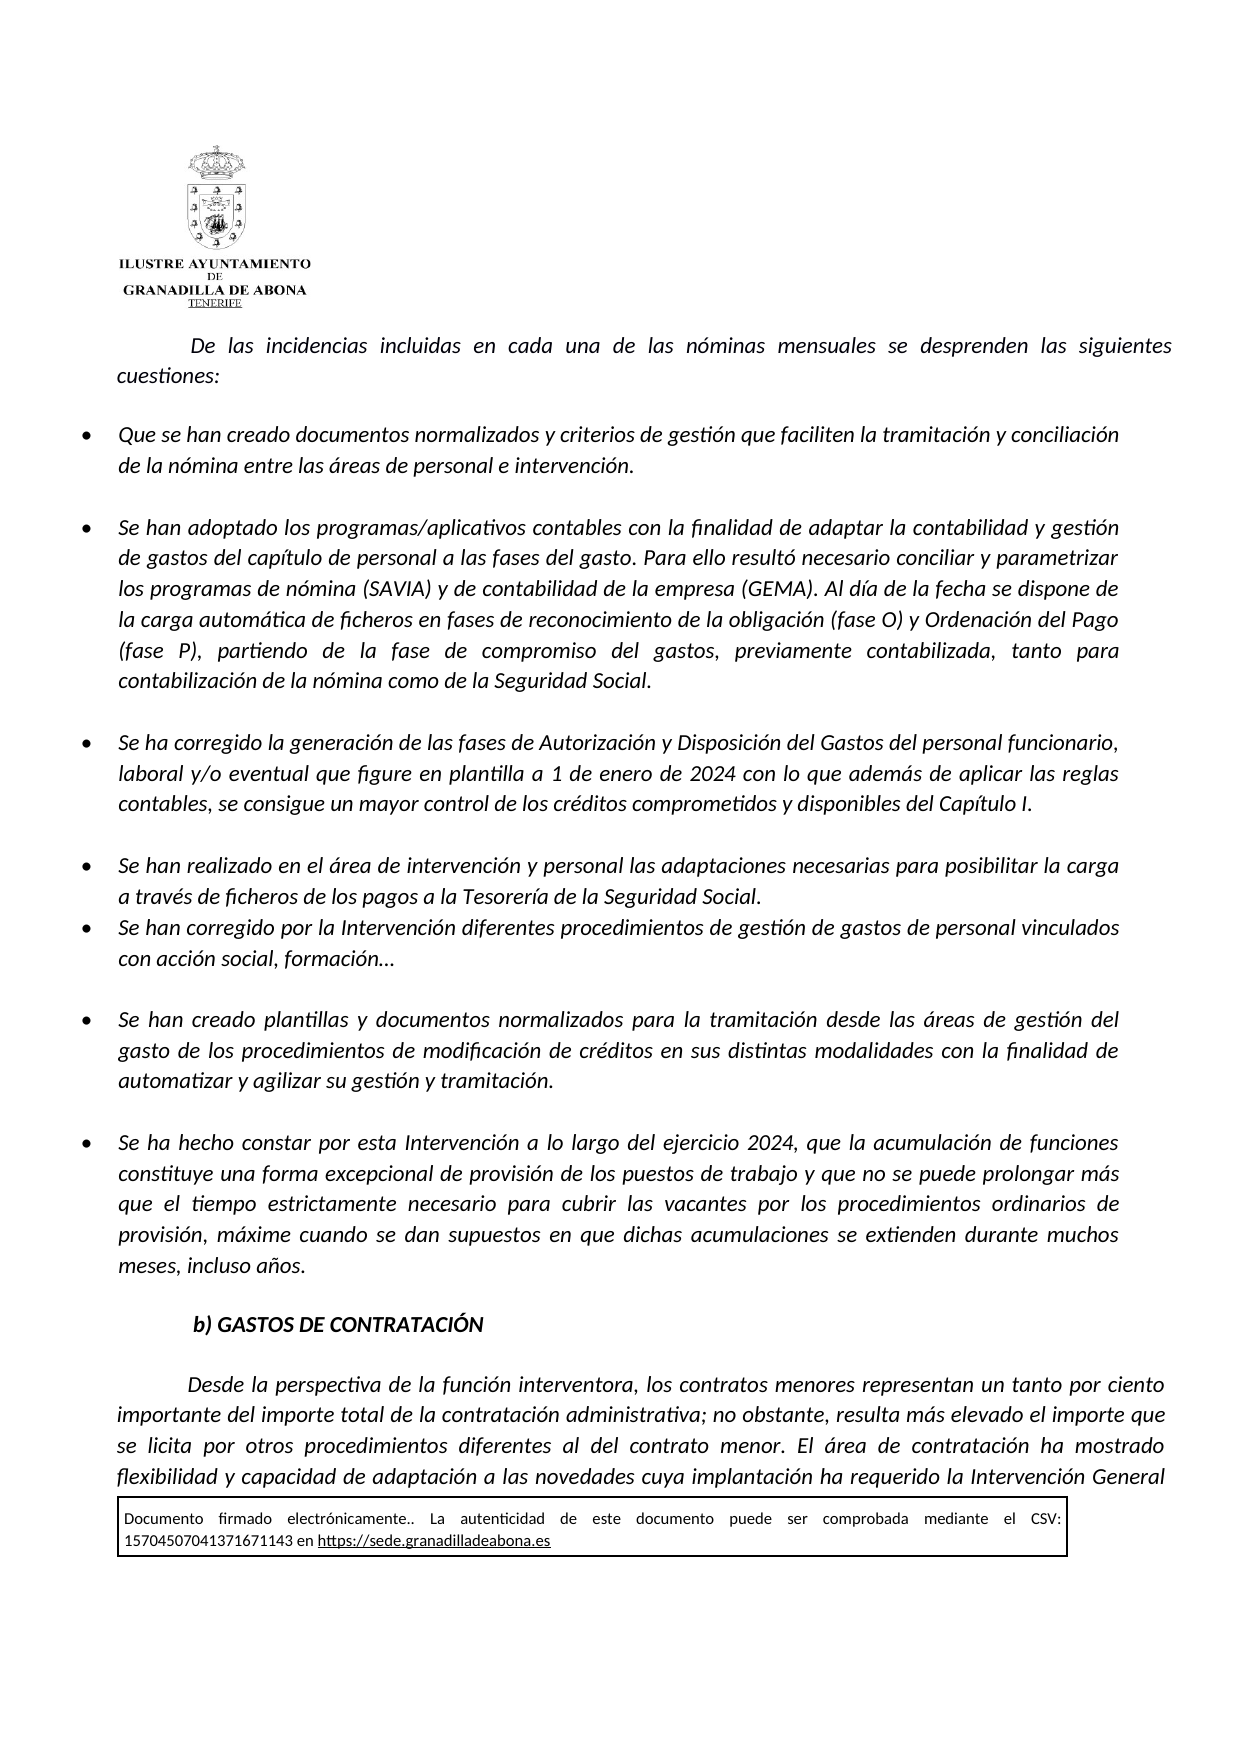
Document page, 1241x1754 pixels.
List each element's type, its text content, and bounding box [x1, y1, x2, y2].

list Que se han creado documentos normalizados y criterios de gestión que faciliten la tramitación y conciliación de la nómina entre las áreas de personal e intervención. [81, 421, 1124, 479]
list Se ha hecho constar por esta Intervención a lo largo del ejercicio 2024, que la acumulación de funciones constituye una forma excepcional de provisión de los puestos de trabajo y que no se puede prolongar más que el tiempo estrictamente necesario para cubrir las vacantes por los procedimientos ordinarios de provisión, máxime cuando se dan supuestos en que dichas acumulaciones se extienden durante muchos meses, incluso años. [81, 1128, 1124, 1279]
list Se han corregido por la Intervención diferentes procedimientos de gestión de gastos de personal vinculados con acción social, formación… [81, 913, 1124, 972]
list Se ha corregido la generación de las fases de Autorización y Disposición del Gastos del personal funcionario, laboral y/o eventual que figure en plantilla a 1 de enero de 2024 con lo que además de aplicar las reglas contables, se consigue un mayor control de los créditos comprometidos y disponibles del Capítulo I. [81, 728, 1124, 817]
list Se han creado plantillas y documentos normalizados para la tramitación desde las áreas de gestión del gasto de los procedimientos de modificación de créditos en sus distintas modalidades con la finalidad de automatizar y agilizar su gestión y tramitación. [81, 1005, 1124, 1094]
list Se han adoptado los programas/aplicativos contables con la finalidad de adaptar la contabilidad y gestión de gastos del capítulo de personal a las fases del gasto. Para ello resultó necesario conciliar y parametrizar los programas de nómina (SAVIA) y de contabilidad de la empresa (GEMA). Al día de la fecha se dispone de la carga automática de ficheros en fases de reconocimiento de la obligación (fase O) y Ordenación del Pago (fase P), partiendo de la fase de compromiso del gastos, previamente contabilizada, tanto para contabilización de la nómina como de la Seguridad Social. [81, 513, 1124, 694]
text De las incidencias incluidas en cada una de las nóminas mensuales se desprenden las siguientes cuestiones: [117, 331, 1176, 389]
text b) GASTOS DE CONTRATACIÓN [193, 1310, 1175, 1338]
list Se han realizado en el área de intervención y personal las adaptaciones necesarias para posibilitar la carga a través de ficheros de los pagos a la Tesorería de la Seguridad Social. [81, 851, 1124, 910]
text Desde la perspectiva de la función interventora, los contratos menores representan un tanto por ciento importante del importe total de la contratación administrativa; no obstante, resulta más elevado el importe que se licita por otros procedimientos diferentes al del contrato menor. El área de contratación ha mostrado flexibilidad y capacidad de adaptación a las novedades cuya implantación ha requerido la Intervención General [117, 1370, 1169, 1490]
